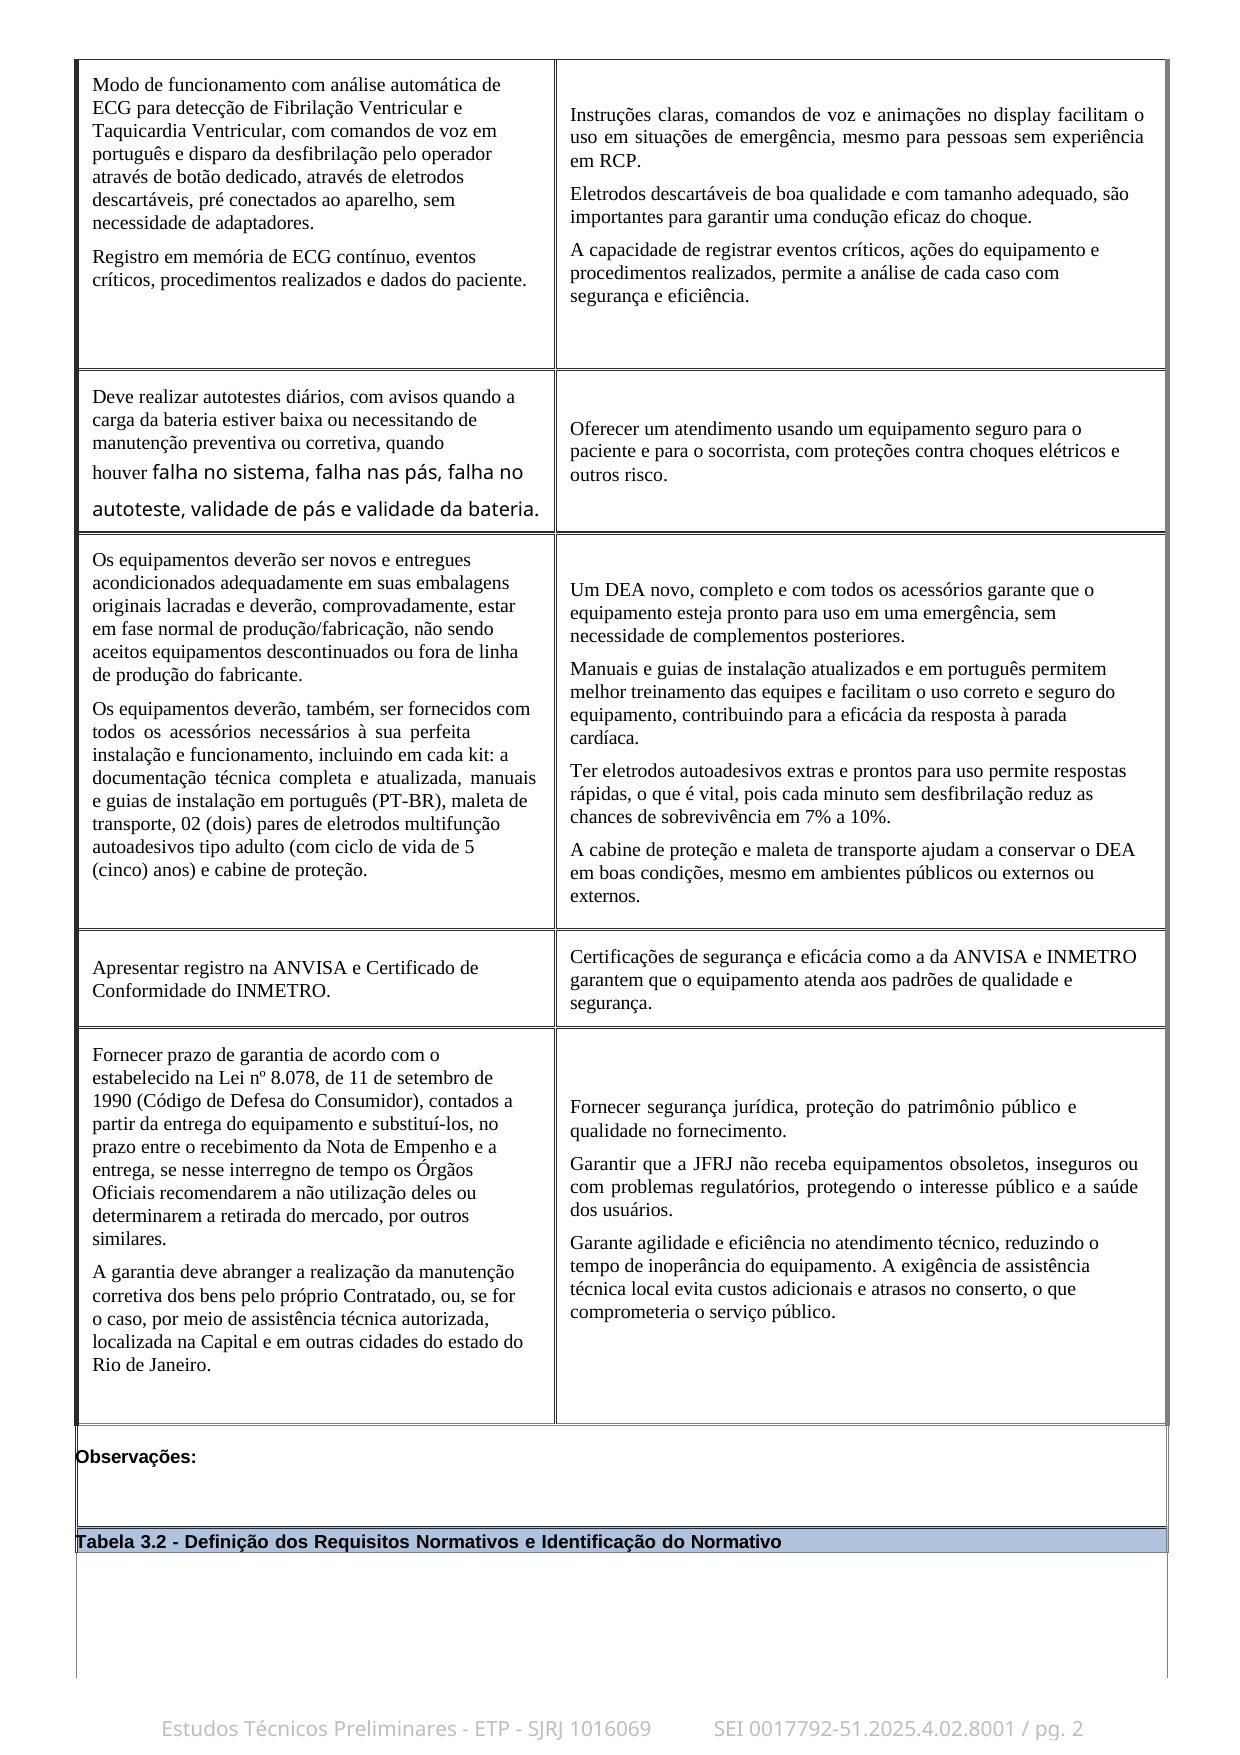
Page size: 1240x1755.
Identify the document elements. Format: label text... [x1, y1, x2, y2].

table_cell [77, 1553, 1167, 1677]
table_cell Apresentar registro na ANVISA e Certificado de Conformidade do INMETRO. [79, 931, 554, 1026]
table_cell Deve realizar autotestes diários, com avisos quando a carga da bateria estiver baixa ou necessitando de manutenção preventiva ou corretiva, quando houver falha no sistema, falha nas pás, falha no autoteste, validade de pás e validade da bateria. [79, 371, 554, 531]
table_cell Os equipamentos deverão ser novos e entregues acondicionados adequadamente em suas embalagens originais lacradas e deverão, comprovadamente, estar em fase normal de produção/fabricação, não sendo aceitos equipamentos descontinuados ou fora de linha de produção do fabricante. Os equipamentos deverão, também, ser fornecidos com todos os acessórios necessários à sua perfeita instalação e funcionamento, incluindo em cada kit: a documentação técnica completa e atualizada, manuais e guias de instalação em português (PT-BR), maleta de transporte, 02 (dois) pares de eletrodos multifunção autoadesivos tipo adulto (com ciclo de vida de 5 (cinco) anos) e cabine de proteção. [79, 535, 554, 928]
table_cell Fornecer prazo de garantia de acordo com o estabelecido na Lei nº 8.078, de 11 de setembro de 1990 (Código de Defesa do Consumidor), contados a partir da entrega do equipamento e substituí-los, no prazo entre o recebimento da Nota de Empenho e a entrega, se nesse interregno de tempo os Órgãos Oficiais recomendarem a não utilização deles ou determinarem a retirada do mercado, por outros similares. A garantia deve abranger a realização da manutenção corretiva dos bens pelo próprio Contratado, ou, se for o caso, por meio de assistência técnica autorizada, localizada na Capital e em outras cidades do estado do Rio de Janeiro. [79, 1029, 554, 1423]
table_cell Tabela 3.2 - Definição dos Requisitos Normativos e Identificação do Normativo [78, 1529, 1166, 1552]
table_header Instruções claras, comandos de voz e animações no display facilitam o uso em situações de emergência, mesmo para pessoas sem experiência em RCP. Eletrodos descartáveis de boa qualidade e com tamanho adequado, são importantes para garantir uma condução eficaz do choque. A capacidade de registrar eventos críticos, ações do equipamento e procedimentos realizados, permite a análise de cada caso com segurança e eficiência. [557, 60, 1165, 368]
table_cell Observações: [78, 1426, 1166, 1526]
table_cell Oferecer um atendimento usando um equipamento seguro para o paciente e para o socorrista, com proteções contra choques elétricos e outros risco. [557, 371, 1165, 531]
table_cell Um DEA novo, completo e com todos os acessórios garante que o equipamento esteja pronto para uso em uma emergência, sem necessidade de complementos posteriores. Manuais e guias de instalação atualizados e em português permitem melhor treinamento das equipes e facilitam o uso correto e seguro do equipamento, contribuindo para a eficácia da resposta à parada cardíaca. Ter eletrodos autoadesivos extras e prontos para uso permite respostas rápidas, o que é vital, pois cada minuto sem desfibrilação reduz as chances de sobrevivência em 7% a 10%. A cabine de proteção e maleta de transporte ajudam a conservar o DEA em boas condições, mesmo em ambientes públicos ou externos ou externos. [557, 535, 1165, 928]
table_header Modo de funcionamento com análise automática de ECG para detecção de Fibrilação Ventricular e Taquicardia Ventricular, com comandos de voz em português e disparo da desfibrilação pelo operador através de botão dedicado, através de eletrodos descartáveis, pré conectados ao aparelho, sem necessidade de adaptadores. Registro em memória de ECG contínuo, eventos críticos, procedimentos realizados e dados do paciente. [79, 60, 554, 368]
table_cell Certificações de segurança e eficácia como a da ANVISA e INMETRO garantem que o equipamento atenda aos padrões de qualidade e segurança. [557, 931, 1165, 1026]
table_cell Fornecer segurança jurídica, proteção do patrimônio público e qualidade no fornecimento. Garantir que a JFRJ não receba equipamentos obsoletos, inseguros ou com problemas regulatórios, protegendo o interesse público e a saúde dos usuários. Garante agilidade e eficiência no atendimento técnico, reduzindo o tempo de inoperância do equipamento. A exigência de assistência técnica local evita custos adicionais e atrasos no conserto, o que comprometeria o serviço público. [557, 1029, 1165, 1423]
